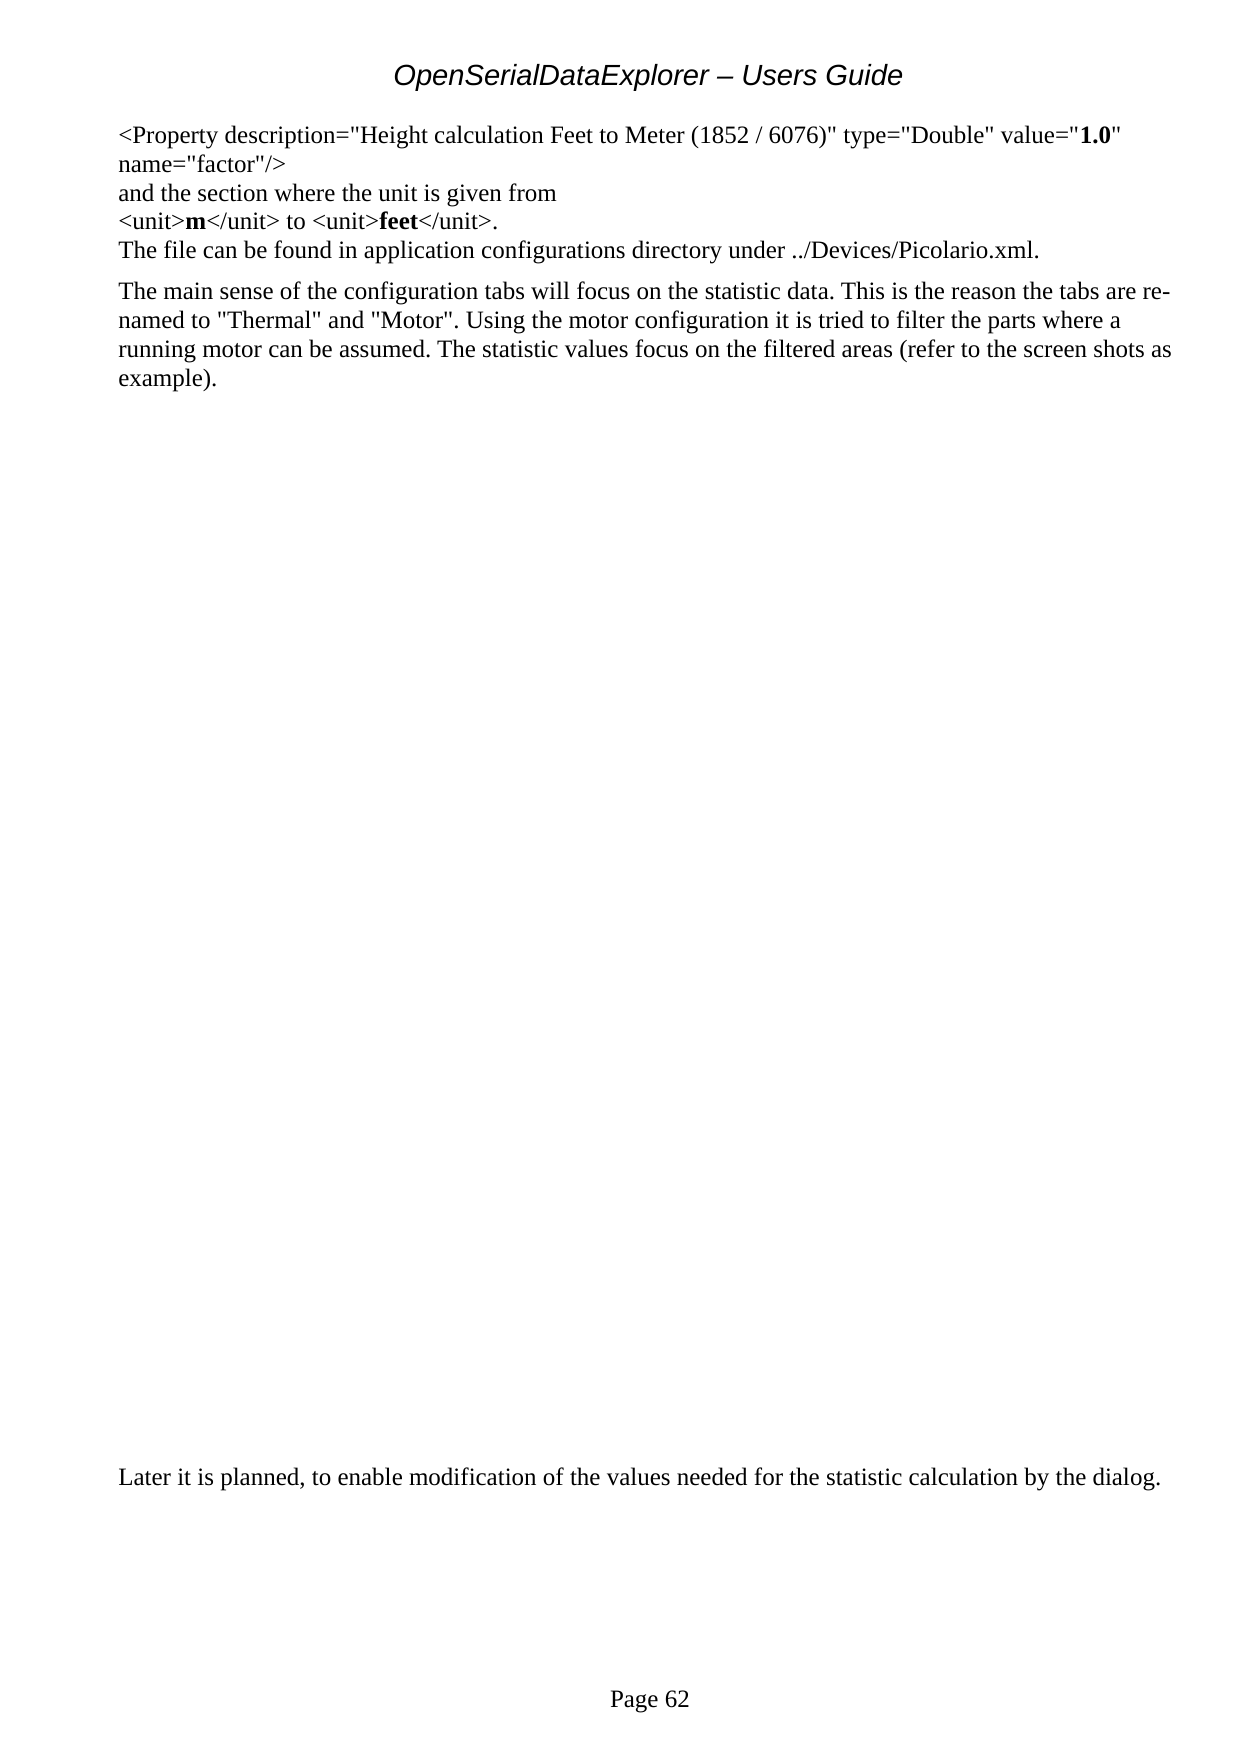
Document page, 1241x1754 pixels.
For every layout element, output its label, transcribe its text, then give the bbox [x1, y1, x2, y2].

text Later it is planned, to enable modification of the values needed for the statistic calculation by the dialog. [118, 1462, 1181, 1490]
text <Property description="Height calculation Feet to Meter (1852 / 6076)" type="Double" value="1.0" name="factor"/> and the section where the unit is given from <unit>m</unit> to <unit>feet</unit>. The file can be found in application configurations directory under ../Devices/Picolario.xml. [118, 120, 1181, 264]
text The main sense of the configuration tabs will focus on the statistic data. This is the reason the tabs are re-named to "Thermal" and "Motor". Using the motor configuration it is tried to filter the parts where a running motor can be assumed. The statistic values focus on the filtered areas (refer to the screen shots as example). [118, 276, 1181, 391]
